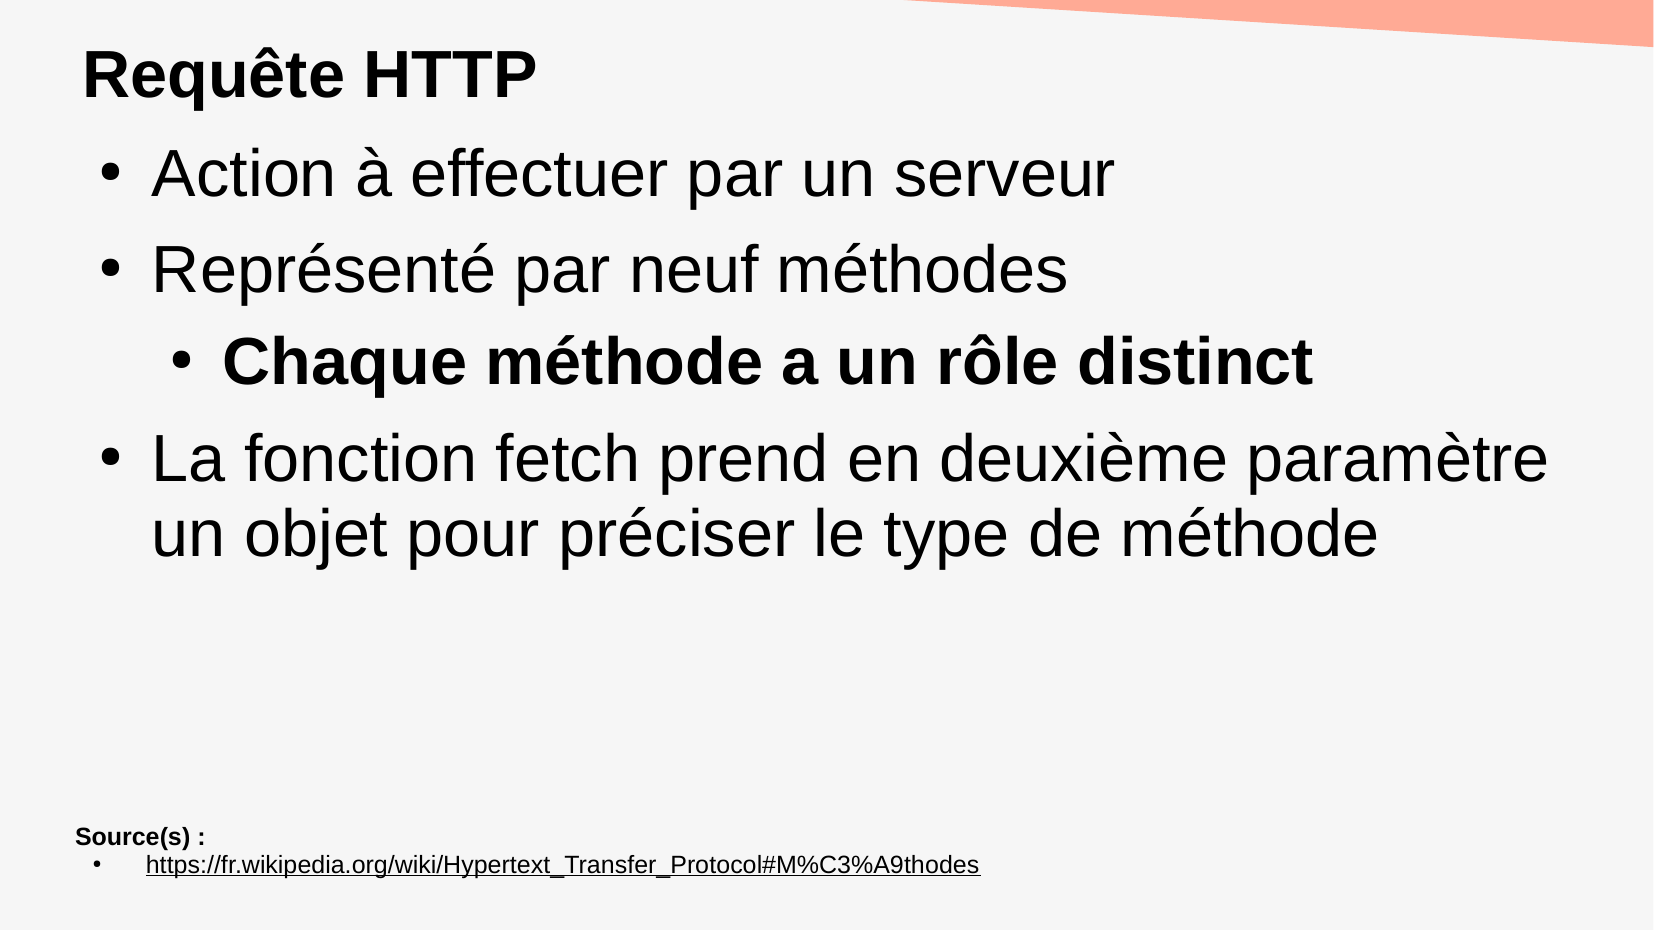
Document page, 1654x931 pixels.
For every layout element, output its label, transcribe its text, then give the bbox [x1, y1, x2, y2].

text_box Source(s) : https://fr.wikipedia.org/wiki/Hypertext_Transfer_Protocol#M%C3%A9thodes [60, 815, 1546, 929]
text_box [903, 0, 1654, 48]
list Action à effectuer par un serveur Représenté par neuf méthodes Chaque méthode a un rôle distinct La fonction fetch prend en deuxième paramètre un objet pour préciser le type de méthode [80, 135, 1620, 621]
title Requête HTTP [82, 37, 1571, 114]
